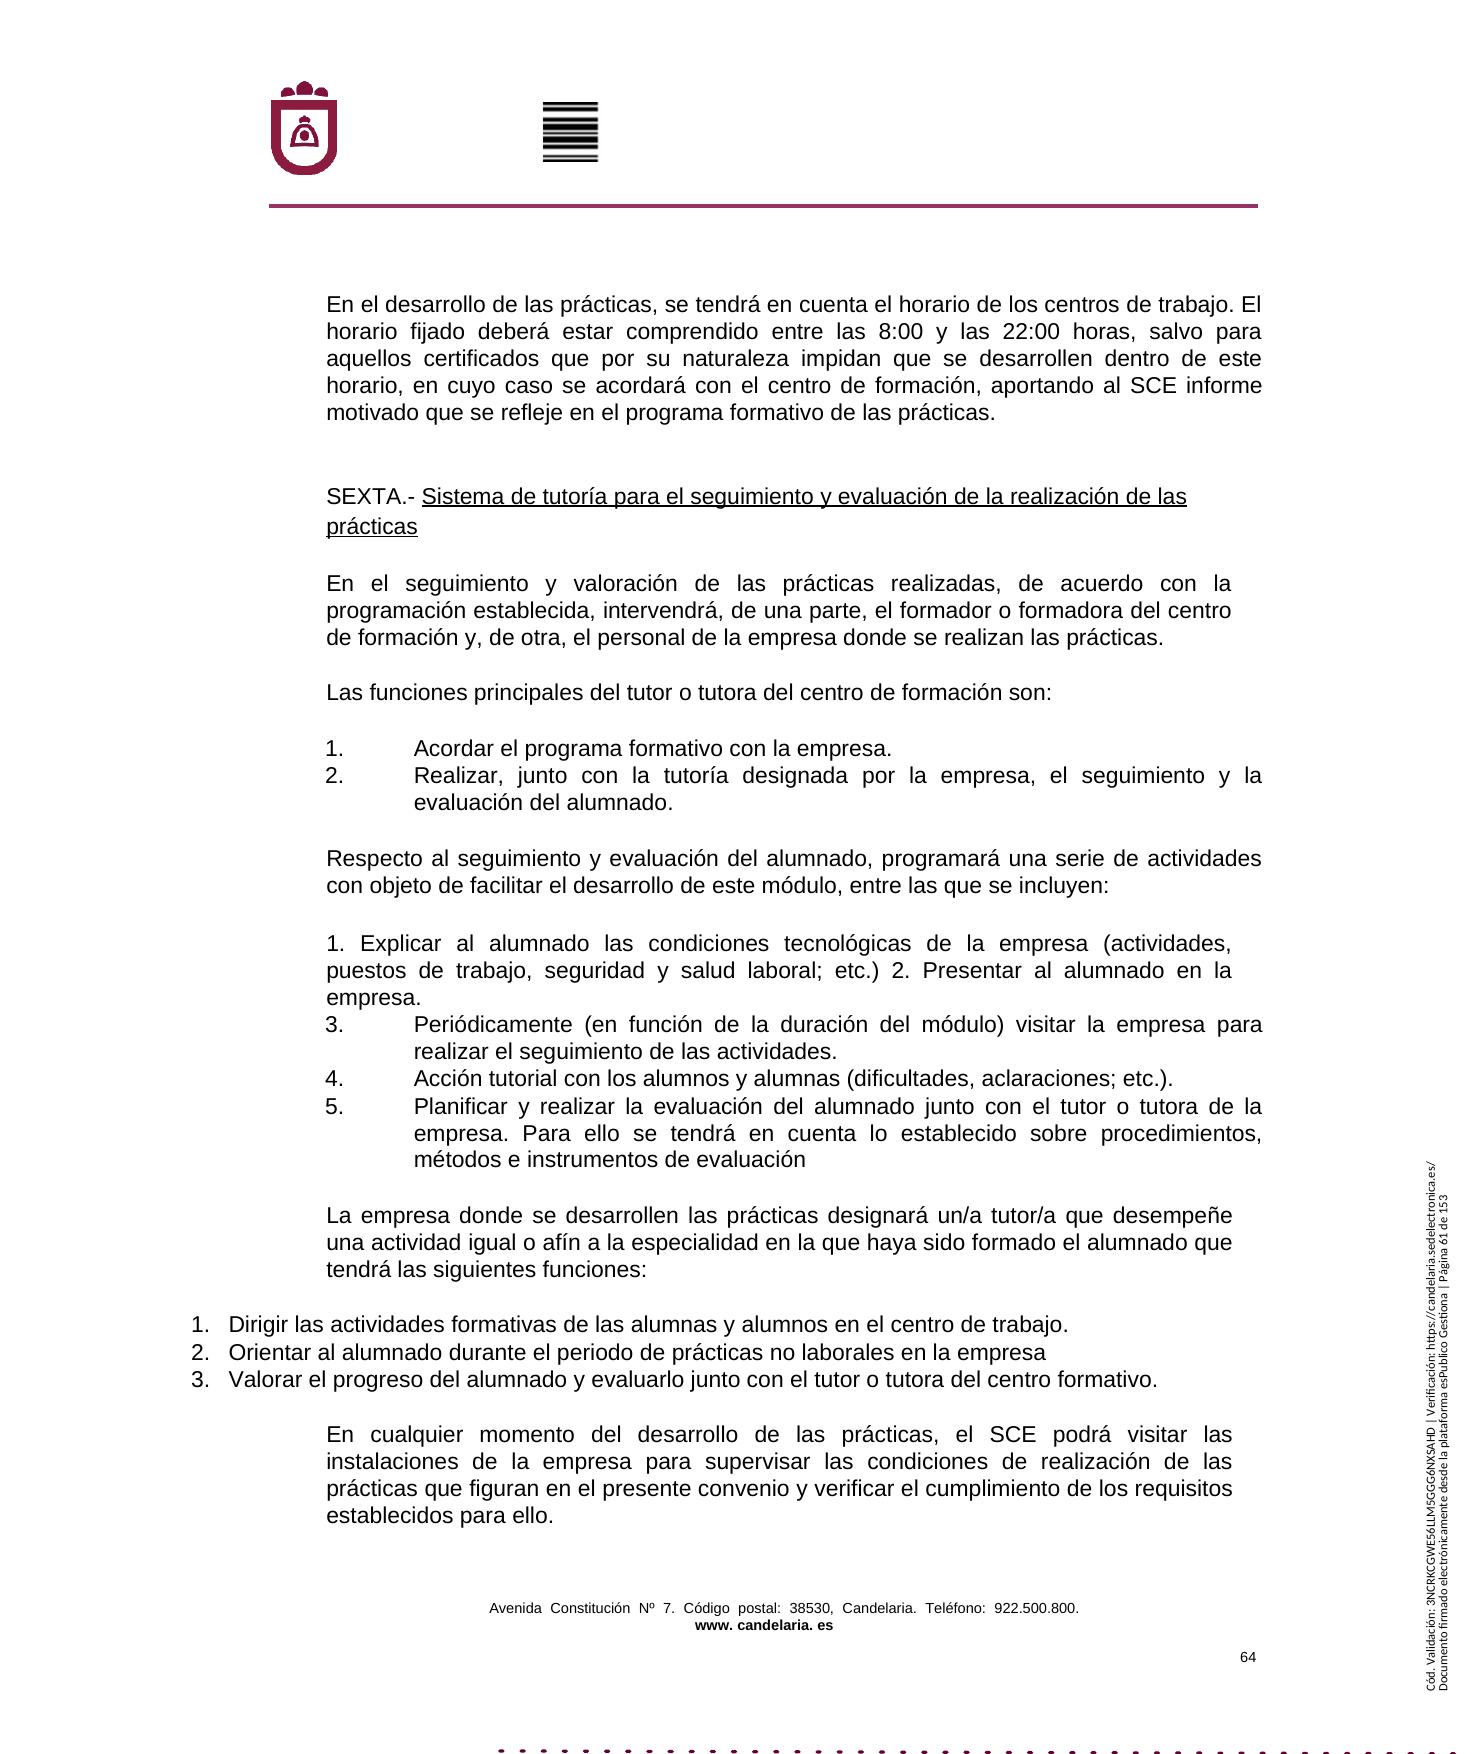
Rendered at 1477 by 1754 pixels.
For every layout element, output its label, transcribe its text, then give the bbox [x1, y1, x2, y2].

list Acordar el programa formativo con la empresa. [325, 735, 1263, 761]
text 1. Explicar al alumnado las condiciones tecnológicas de la empresa (actividades, puestos de trabajo, seguridad y salud laboral; etc.) 2. Presentar al alumnado en la empresa. [326, 930, 1232, 1010]
list Orientar al alumnado durante el periodo de prácticas no laborales en la empresa [191, 1338, 1263, 1365]
list Acción tutorial con los alumnos y alumnas (dificultades, aclaraciones; etc.). [325, 1065, 1263, 1092]
list Planificar y realizar la evaluación del alumnado junto con el tutor o tutora de la empresa. Para ello se tendrá en cuenta lo establecido sobre procedimientos, métodos e instrumentos de evaluación [325, 1093, 1263, 1173]
list Periódicamente (en función de la duración del módulo) visitar la empresa para realizar el seguimiento de las actividades. [325, 1011, 1263, 1064]
text En cualquier momento del desarrollo de las prácticas, el SCE podrá visitar las instalaciones de la empresa para supervisar las condiciones de realización de las prácticas que figuran en el presente convenio y verificar el cumplimiento de los requisitos establecidos para ello. [326, 1421, 1233, 1528]
text En el desarrollo de las prácticas, se tendrá en cuenta el horario de los centros de trabajo. El horario fijado deberá estar comprendido entre las 8:00 y las 22:00 horas, salvo para aquellos certificados que por su naturaleza impidan que se desarrollen dentro de este horario, en cuyo caso se acordará con el centro de formación, aportando al SCE informe motivado que se refleje en el programa formativo de las prácticas. [326, 291, 1263, 425]
text Las funciones principales del tutor o tutora del centro de formación son: [326, 679, 1263, 706]
list Realizar, junto con la tutoría designada por la empresa, el seguimiento y la evaluación del alumnado. [325, 762, 1263, 816]
text Respecto al seguimiento y evaluación del alumnado, programará una serie de actividades con objeto de facilitar el desarrollo de este módulo, entre las que se incluyen: [326, 845, 1263, 898]
text La empresa donde se desarrollen las prácticas designará un/a tutor/a que desempeñe una actividad igual o afín a la especialidad en la que haya sido formado el alumnado que tendrá las siguientes funciones: [326, 1202, 1233, 1282]
list Valorar el progreso del alumnado y evaluarlo junto con el tutor o tutora del centro formativo. [191, 1366, 1263, 1392]
text SEXTA.- Sistema de tutoría para el seguimiento y evaluación de la realización de las prácticas [326, 483, 1270, 540]
list Dirigir las actividades formativas de las alumnas y alumnos en el centro de trabajo. [191, 1311, 1263, 1337]
text En el seguimiento y valoración de las prácticas realizadas, de acuerdo con la programación establecida, intervendrá, de una parte, el formador o formadora del centro de formación y, de otra, el personal de la empresa donde se realizan las prácticas. [326, 570, 1232, 650]
